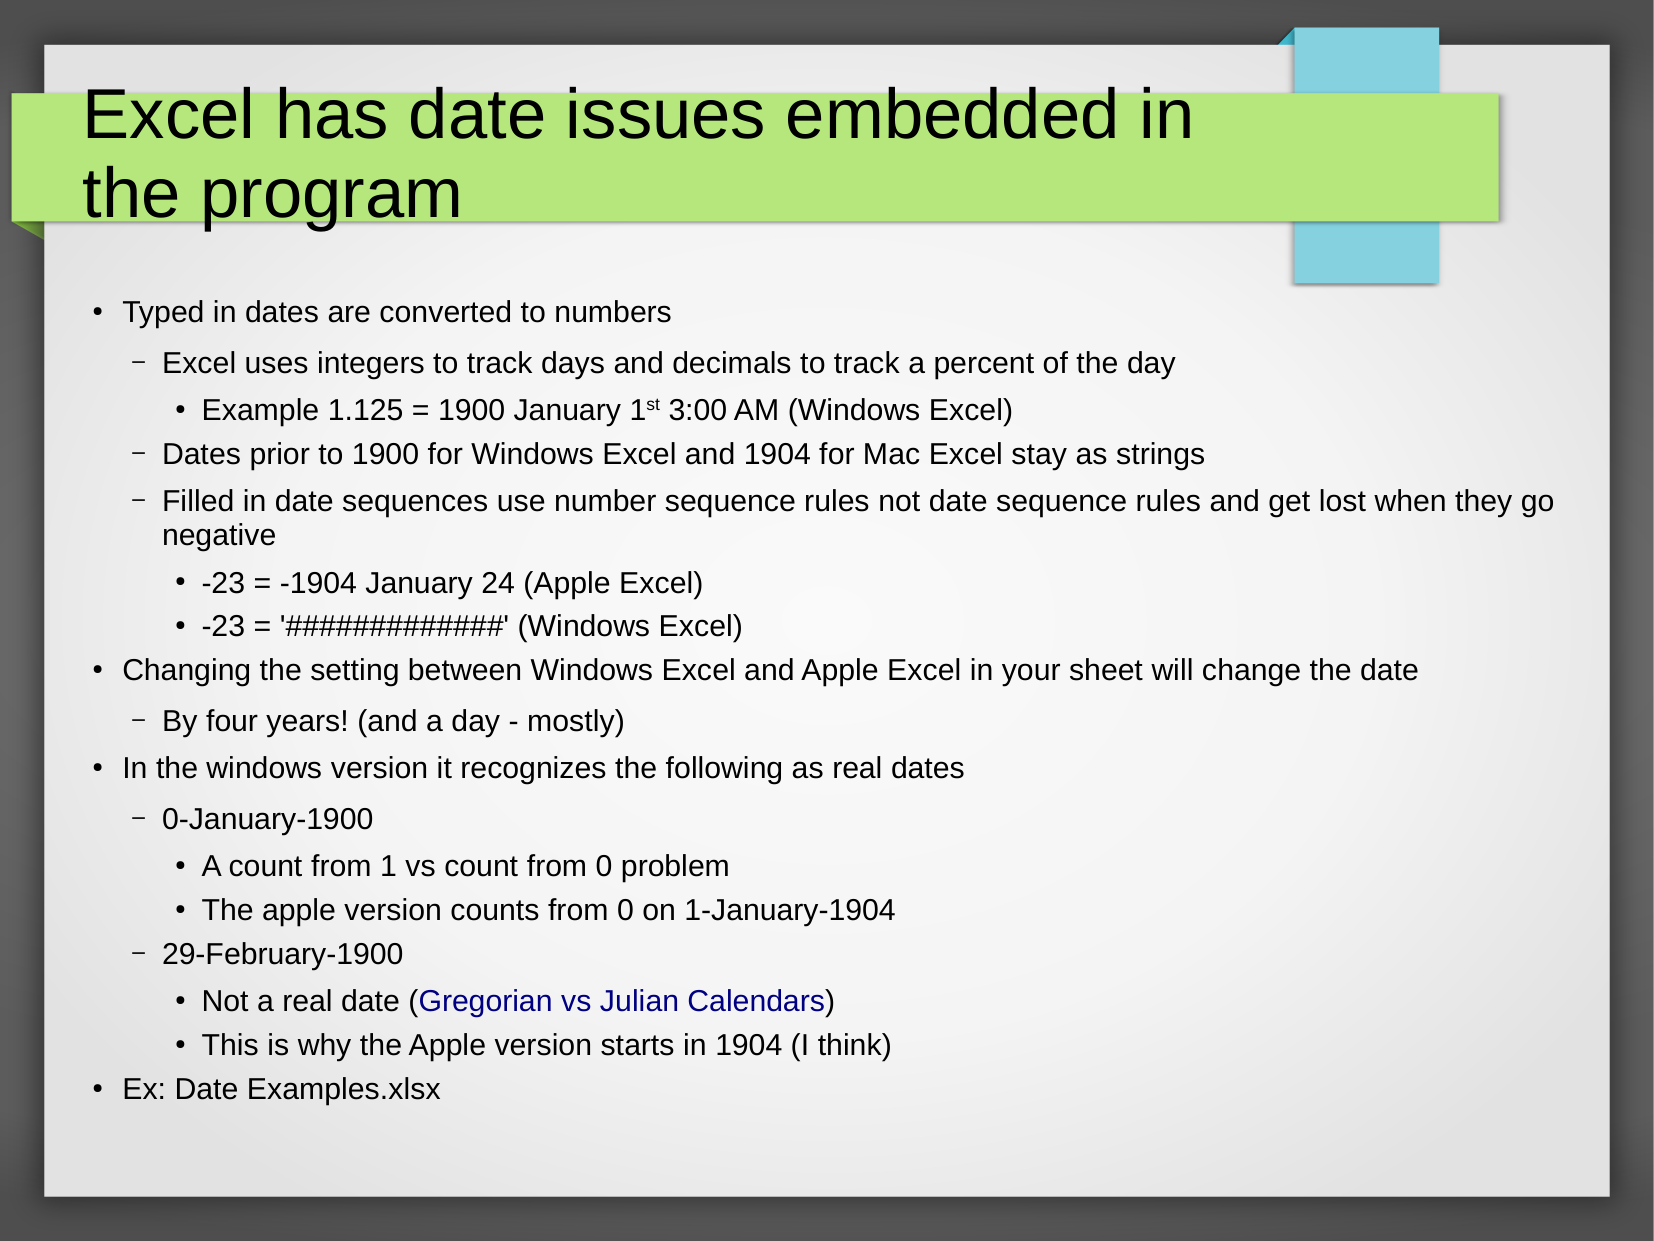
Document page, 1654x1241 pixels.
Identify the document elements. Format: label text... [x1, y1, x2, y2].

title Excel has date issues embedded in the program [82, 74, 1264, 233]
picture [0, 0, 1654, 1241]
list Typed in dates are converted to numbers Excel uses integers to track days and decimals to track a percent of the day Example 1.125 = 1900 January 1st 3:00 AM (Windows Excel) Dates prior to 1900 for Windows Excel and 1904 for Mac Excel stay as strings Filled in date sequences use number sequence rules not date sequence rules and get lost when they go negative -23 = -1904 January 24 (Apple Excel) -23 = '#############' (Windows Excel) Changing the setting between Windows Excel and Apple Excel in your sheet will change the date By four years! (and a day - mostly) In the windows version it recognizes the following as real dates 0-January-1900 A count from 1 vs count from 0 problem The apple version counts from 0 on 1-January-1904 29-February-1900 Not a real date (Gregorian vs Julian Calendars) This is why the Apple version starts in 1904 (I think) Ex: Date Examples.xlsx [82, 295, 1571, 1111]
